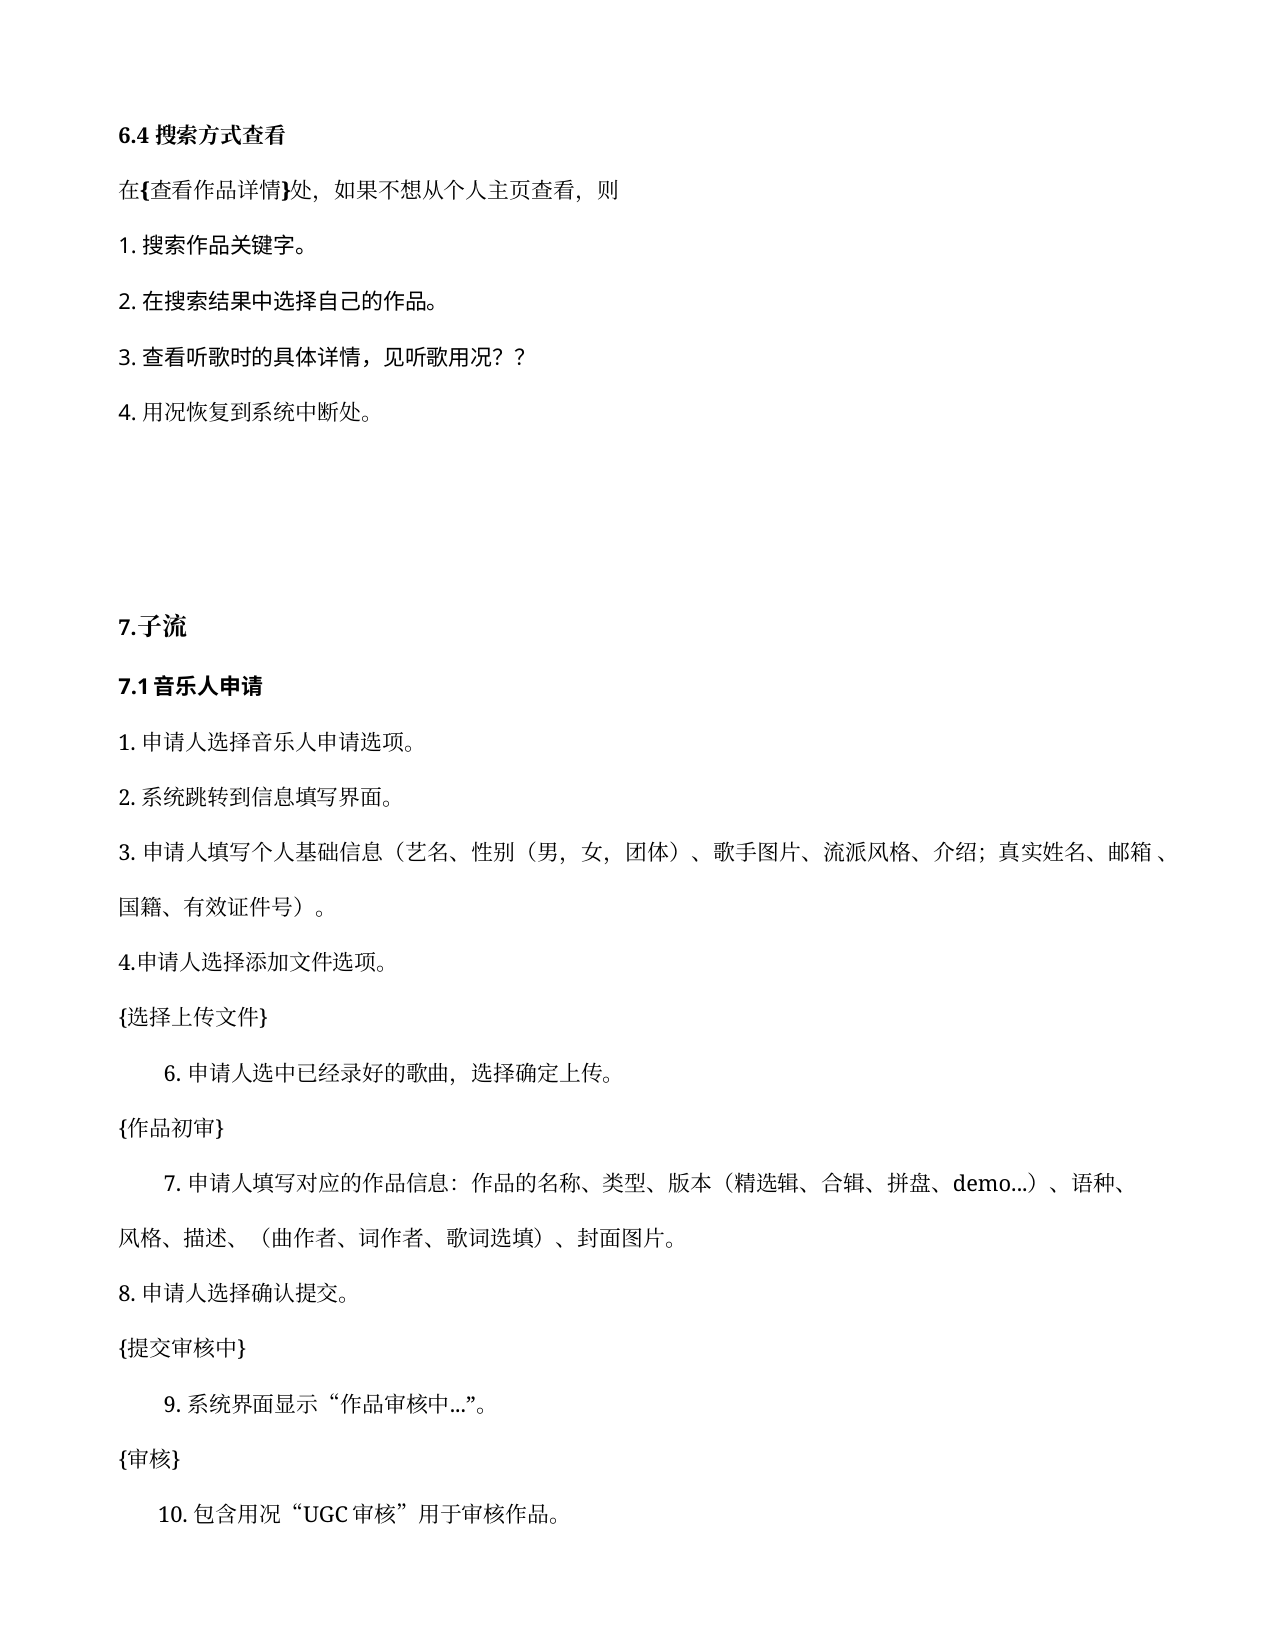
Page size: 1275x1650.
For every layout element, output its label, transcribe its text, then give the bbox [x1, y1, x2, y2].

text 8. 申请人选择确认提交。 [118, 1276, 1157, 1308]
text 7.1音乐人申请 [118, 669, 1157, 701]
text 7.子流 [118, 607, 1157, 642]
text 10. 包含用况“UGC审核”用于审核作品。 [118, 1497, 1157, 1529]
text 7. 申请人填写对应的作品信息：作品的名称、类型、版本（精选辑、合辑、拼盘、demo...）、语种、风格、描述、（曲作者、词作者、歌词选填）、封面图片。 [118, 1166, 1157, 1253]
text 3. 申请人填写个人基础信息（艺名、性别（男，女，团体）、歌手图片、流派风格、介绍；真实姓名、邮箱、国籍、有效证件号）。 [118, 835, 1157, 922]
text {选择上传文件} [118, 1001, 1157, 1032]
text 4. 用况恢复到系统中断处。 [118, 395, 1157, 427]
text 3. 查看听歌时的具体详情，见听歌用况？？ [118, 339, 1157, 371]
text {提交审核中} [118, 1332, 1157, 1363]
text 1. 搜索作品关键字。 [118, 228, 1157, 260]
text 2. 在搜索结果中选择自己的作品。 [118, 284, 1157, 316]
text {作品初审} [118, 1111, 1157, 1143]
text {审核} [118, 1442, 1157, 1473]
text 9. 系统界面显示“作品审核中...”。 [118, 1387, 1157, 1418]
text 1. 申请人选择音乐人申请选项。 [118, 725, 1157, 756]
text 4.申请人选择添加文件选项。 [118, 945, 1157, 977]
text 2. 系统跳转到信息填写界面。 [118, 780, 1157, 812]
text 6.4 搜索方式查看 [118, 118, 1157, 150]
text 6. 申请人选中已经录好的歌曲，选择确定上传。 [118, 1056, 1157, 1087]
text 在{查看作品详情}处，如果不想从个人主页查看，则 [118, 173, 1157, 205]
